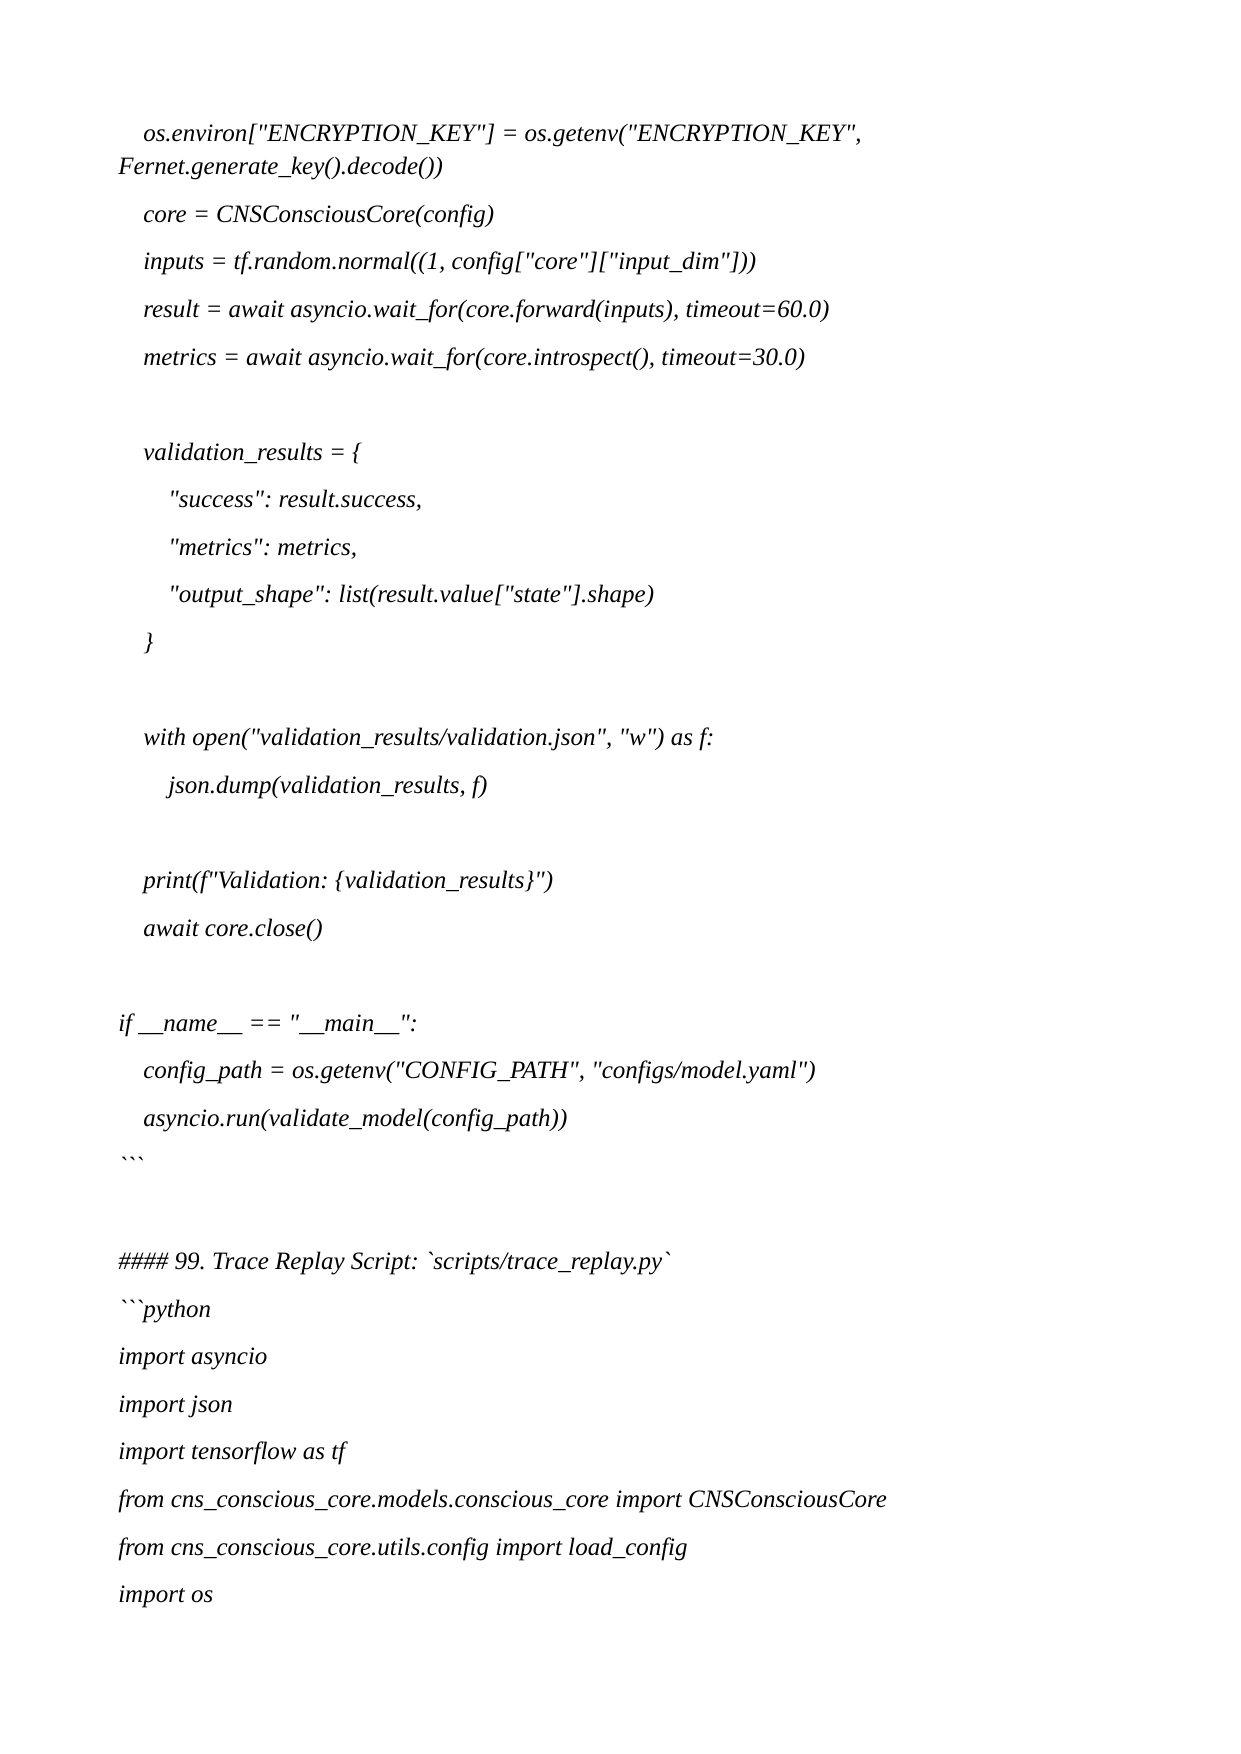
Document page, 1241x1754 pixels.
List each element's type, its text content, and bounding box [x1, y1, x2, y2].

text } [118, 627, 1122, 656]
text await core.close() [118, 913, 1122, 942]
text asyncio.run(validate_model(config_path)) [118, 1103, 1122, 1132]
text from cns_conscious_core.models.conscious_core import CNSConsciousCore [118, 1484, 1122, 1513]
text if __name__ == "__main__": [118, 1008, 1122, 1037]
text ```python [118, 1294, 1122, 1322]
text print(f"Validation: {validation_results}") [118, 865, 1122, 894]
text inputs = tf.random.normal((1, config["core"]["input_dim"])) [118, 246, 1122, 275]
text metrics = await asyncio.wait_for(core.introspect(), timeout=30.0) [118, 342, 1122, 370]
text "success": result.success, [118, 484, 1122, 513]
text import asyncio [118, 1341, 1122, 1370]
text import os [118, 1579, 1122, 1608]
text validation_results = { [118, 437, 1122, 466]
text core = CNSConsciousCore(config) [118, 199, 1122, 227]
text "metrics": metrics, [118, 532, 1122, 561]
text result = await asyncio.wait_for(core.forward(inputs), timeout=60.0) [118, 294, 1122, 323]
text "output_shape": list(result.value["state"].shape) [118, 579, 1122, 608]
text os.environ["ENCRYPTION_KEY"] = os.getenv("ENCRYPTION_KEY", Fernet.generate_key().decode()) [118, 118, 1122, 180]
text config_path = os.getenv("CONFIG_PATH", "configs/model.yaml") [118, 1056, 1122, 1084]
text json.dump(validation_results, f) [118, 770, 1122, 799]
text ``` [118, 1151, 1122, 1179]
text with open("validation_results/validation.json", "w") as f: [118, 722, 1122, 751]
text #### 99. Trace Replay Script: `scripts/trace_replay.py` [118, 1246, 1122, 1275]
text import tensorflow as tf [118, 1436, 1122, 1465]
text from cns_conscious_core.utils.config import load_config [118, 1532, 1122, 1560]
text import json [118, 1389, 1122, 1418]
